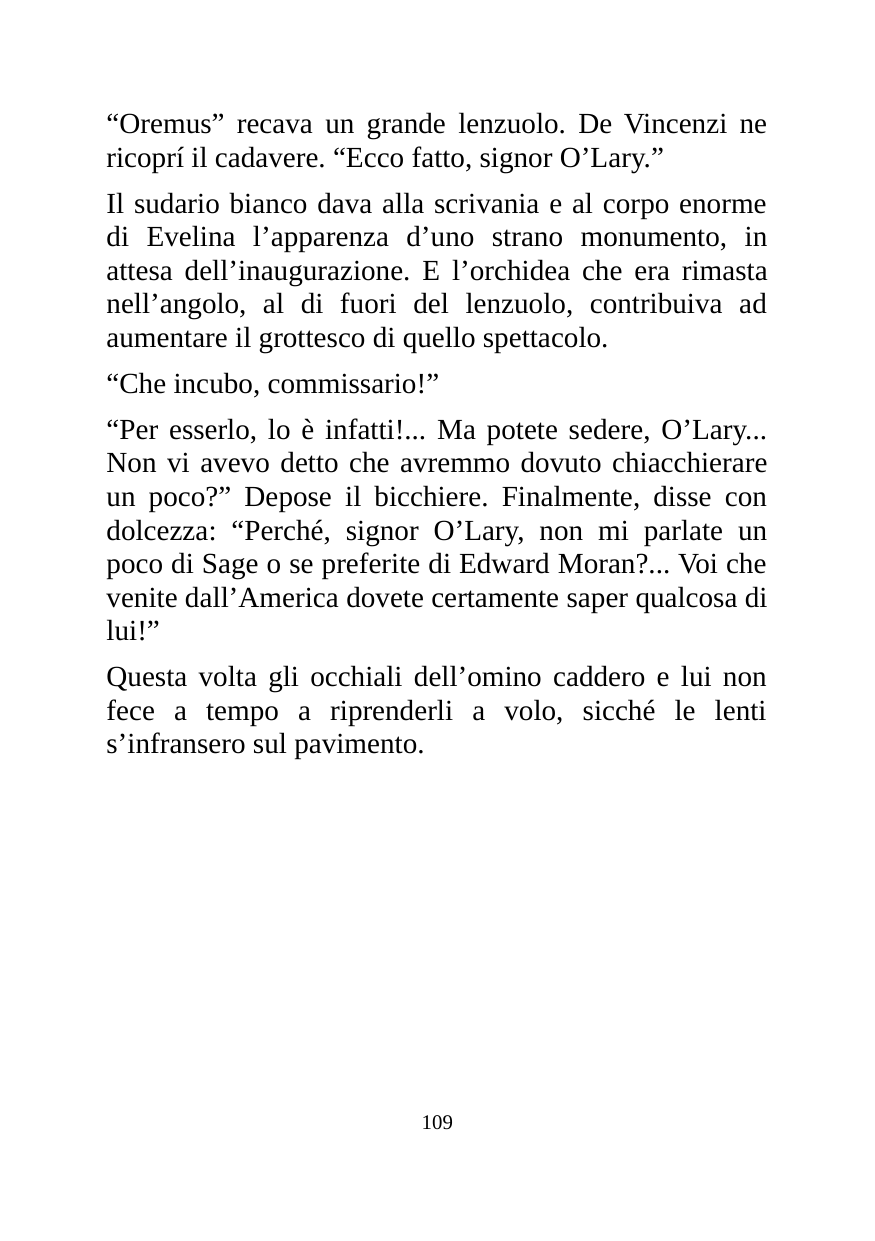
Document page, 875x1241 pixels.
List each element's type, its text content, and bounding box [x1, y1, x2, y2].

text “Per esserlo, lo è infatti!... Ma potete sedere, O’Lary... Non vi avevo detto che avremmo dovuto chiacchierare un poco?” Depose il bicchiere. Finalmente, disse con dolcezza: “Perché, signor O’Lary, non mi parlate un poco di Sage o se preferite di Edward Moran?... Voi che venite dall’America dovete certamente saper qualcosa di lui!” [106, 412, 768, 647]
text “Che incubo, commissario!” [106, 366, 768, 399]
text Il sudario bianco dava alla scrivania e al corpo enorme di Evelina l’apparenza d’uno strano monumento, in attesa dell’inaugurazione. E l’orchidea che era rimasta nell’angolo, al di fuori del lenzuolo, contribuiva ad aumentare il grottesco di quello spettacolo. [106, 186, 768, 353]
text “Oremus” recava un grande lenzuolo. De Vincenzi ne ricoprí il cadavere. “Ecco fatto, signor O’Lary.” [106, 106, 768, 173]
text Questa volta gli occhiali dell’omino caddero e lui non fece a tempo a riprenderli a volo, sicché le lenti s’infransero sul pavimento. [106, 659, 768, 760]
